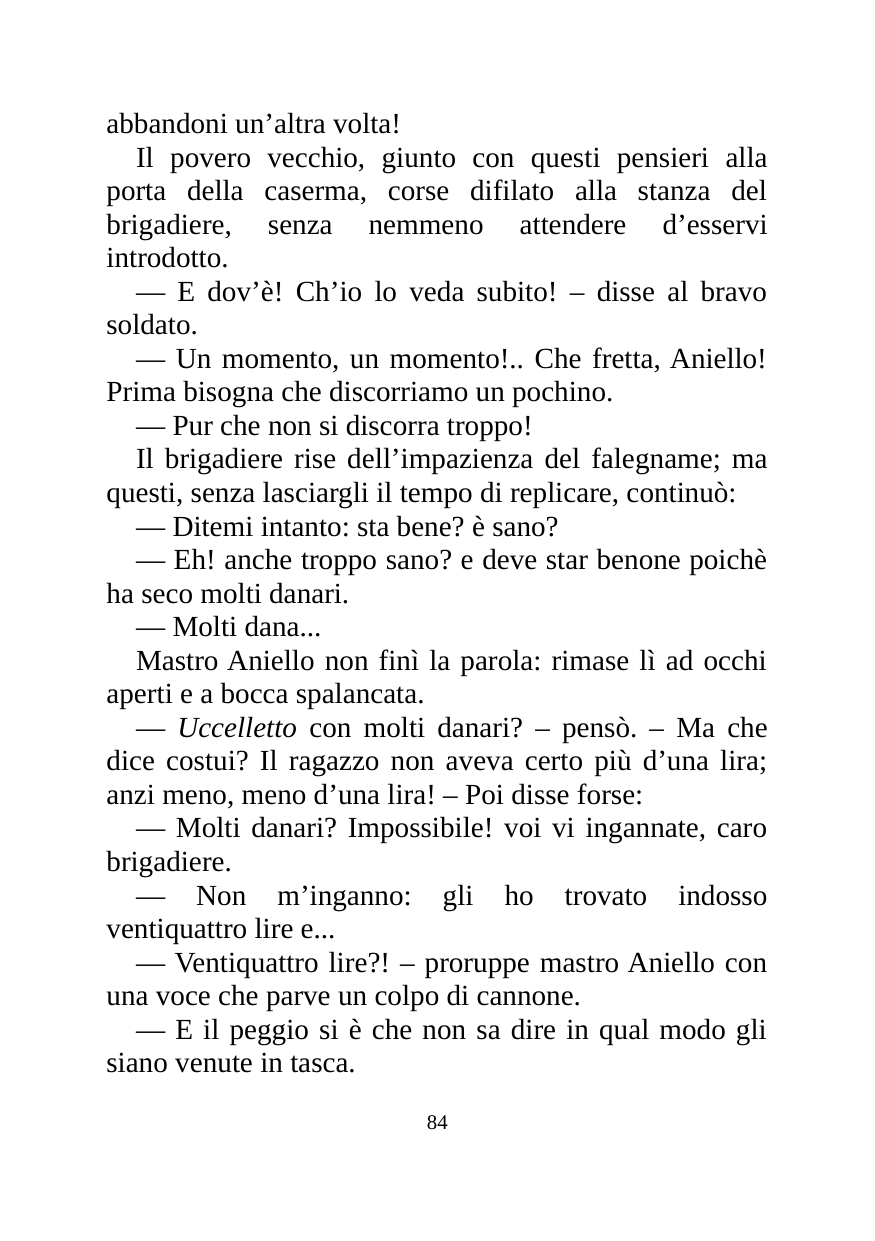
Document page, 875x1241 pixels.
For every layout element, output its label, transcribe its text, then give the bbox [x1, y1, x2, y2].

text — Eh! anche troppo sano? e deve star benone poichè ha seco molti danari. [106, 542, 768, 609]
text — Molti danari? Impossibile! voi vi ingannate, caro brigadiere. [106, 811, 768, 878]
text — Molti dana... [106, 609, 768, 643]
text — Ventiquattro lire?! – proruppe mastro Aniello con una voce che parve un colpo di cannone. [106, 945, 768, 1012]
text — Un momento, un momento!.. Che fretta, Aniello! Prima bisogna che discorriamo un pochino. [106, 341, 768, 408]
text abbandoni un’altra volta! [106, 106, 768, 140]
text — E il peggio si è che non sa dire in qual modo gli siano venute in tasca. [106, 1012, 768, 1079]
text — Uccelletto con molti danari? – pensò. – Ma che dice costui? Il ragazzo non aveva certo più d’una lira; anzi meno, meno d’una lira! – Poi disse forse: [106, 710, 768, 811]
text Mastro Aniello non finì la parola: rimase lì ad occhi aperti e a bocca spalancata. [106, 643, 768, 710]
text Il povero vecchio, giunto con questi pensieri alla porta della caserma, corse difilato alla stanza del brigadiere, senza nemmeno attendere d’esservi introdotto. [106, 140, 768, 274]
text Il brigadiere rise dell’impazienza del falegname; ma questi, senza lasciargli il tempo di replicare, continuò: [106, 442, 768, 509]
text — Non m’inganno: gli ho trovato indosso ventiquattro lire e... [106, 878, 768, 945]
text — Ditemi intanto: sta bene? è sano? [106, 509, 768, 542]
text — E dov’è! Ch’io lo veda subito! – disse al bravo soldato. [106, 274, 768, 341]
text — Pur che non si discorra troppo! [106, 408, 768, 442]
